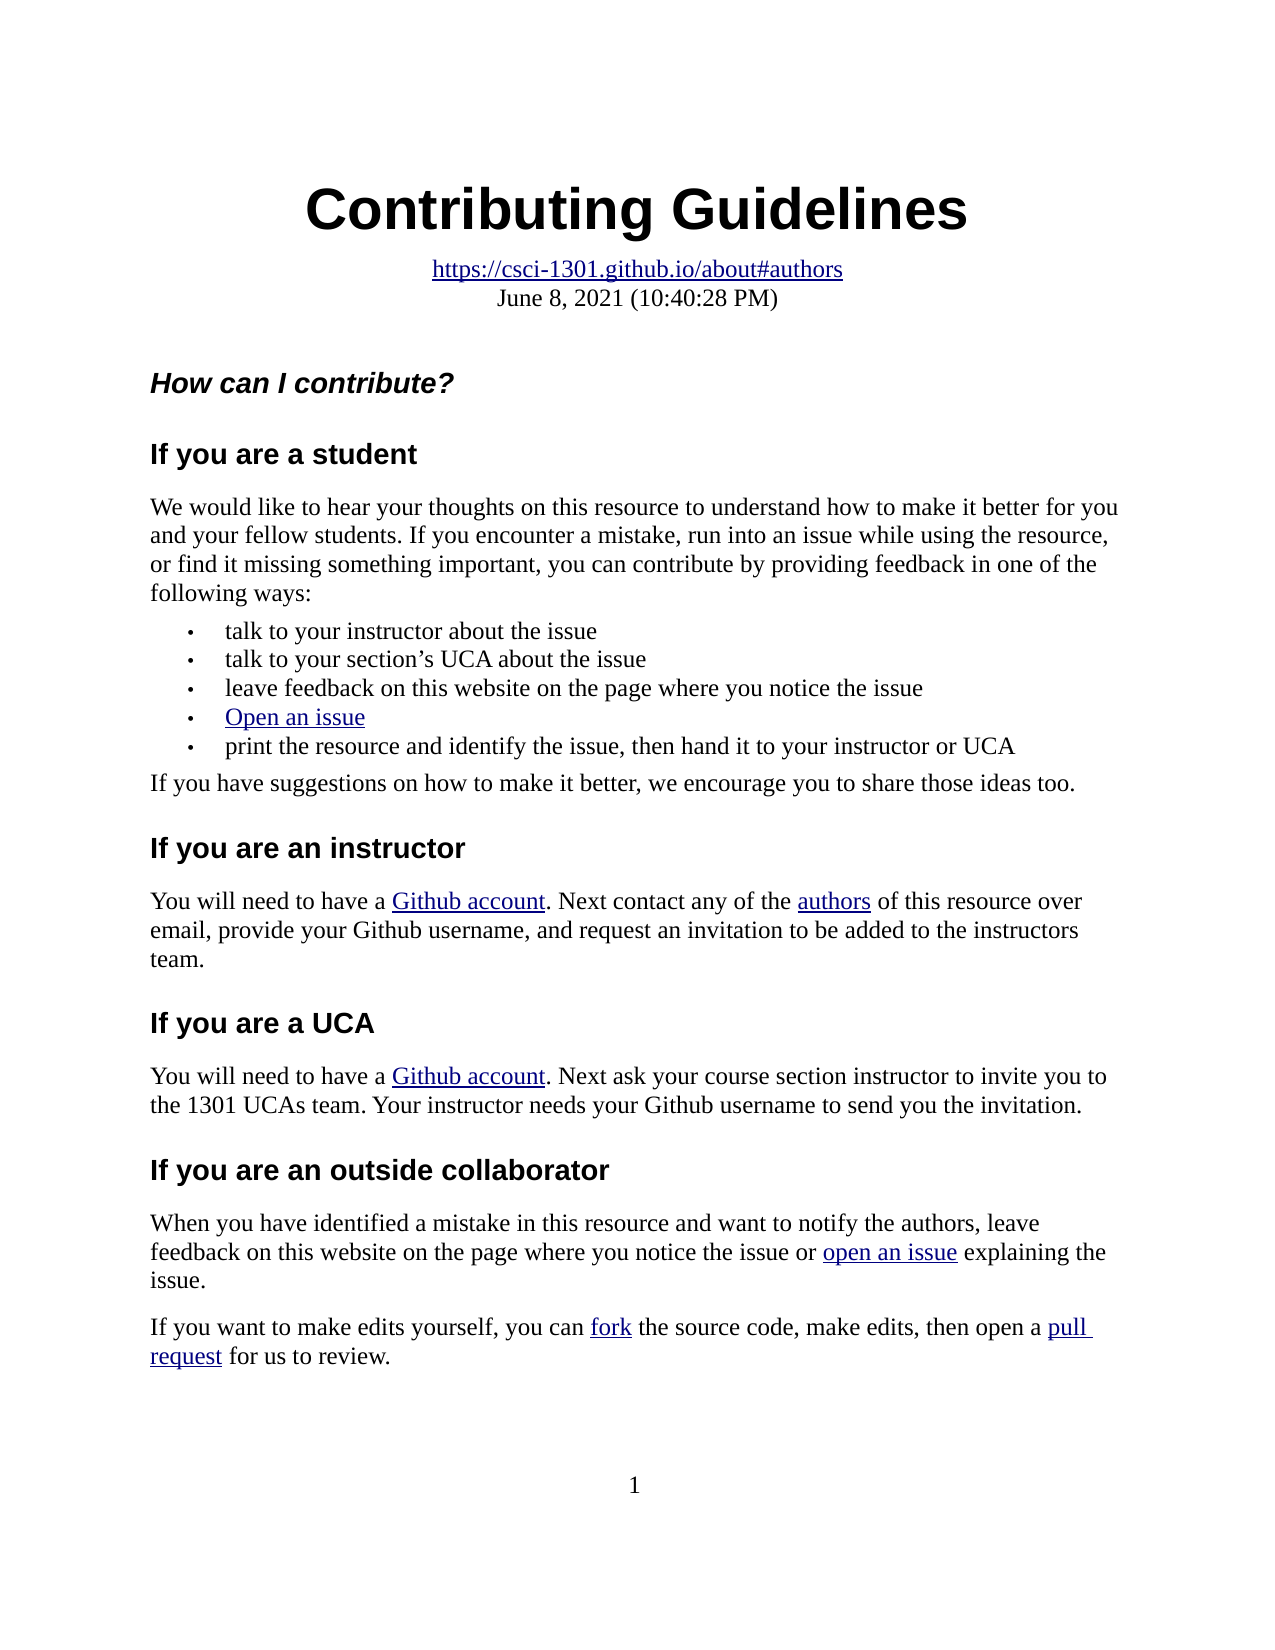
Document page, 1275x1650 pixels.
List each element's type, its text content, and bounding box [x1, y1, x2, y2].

subtitle If you are a student [150, 437, 1125, 470]
text You will need to have a Github account. Next ask your course section instructor to invite you to the 1301 UCAs team. Your instructor needs your Github username to send you the invitation. [150, 1061, 1125, 1119]
list Open an issue [187, 702, 1125, 731]
text We would like to hear your thoughts on this resource to understand how to make it better for you and your fellow students. If you encounter a mistake, run into an issue while using the resource, or find it missing something important, you can contribute by providing feedback in one of the following ways: [150, 492, 1125, 607]
list talk to your instructor about the issue [187, 616, 1125, 644]
subtitle How can I contribute? [150, 366, 1125, 399]
text If you want to make edits yourself, you can fork the source code, make edits, then open a pull request for us to review. [150, 1312, 1125, 1369]
text June 8, 2021 (10:40:28 PM) [150, 283, 1125, 312]
text If you have suggestions on how to make it better, we encourage you to share those ideas too. [150, 768, 1125, 797]
text https://csci-1301.github.io/about#authors [150, 254, 1125, 283]
list talk to your section’s UCA about the issue [187, 644, 1125, 673]
text You will need to have a Github account. Next contact any of the authors of this resource over email, provide your Github username, and request an invitation to be added to the instructors team. [150, 886, 1125, 972]
subtitle If you are an instructor [150, 831, 1125, 865]
list print the resource and identify the issue, then hand it to your instructor or UCA [187, 731, 1125, 759]
list leave feedback on this website on the page where you notice the issue [187, 673, 1125, 702]
subtitle If you are a UCA [150, 1006, 1125, 1040]
text When you have identified a mistake in this resource and want to notify the authors, leave feedback on this website on the page where you notice the issue or open an issue explaining the issue. [150, 1208, 1125, 1294]
title Contributing Guidelines [150, 175, 1125, 242]
subtitle If you are an outside collaborator [150, 1153, 1125, 1186]
